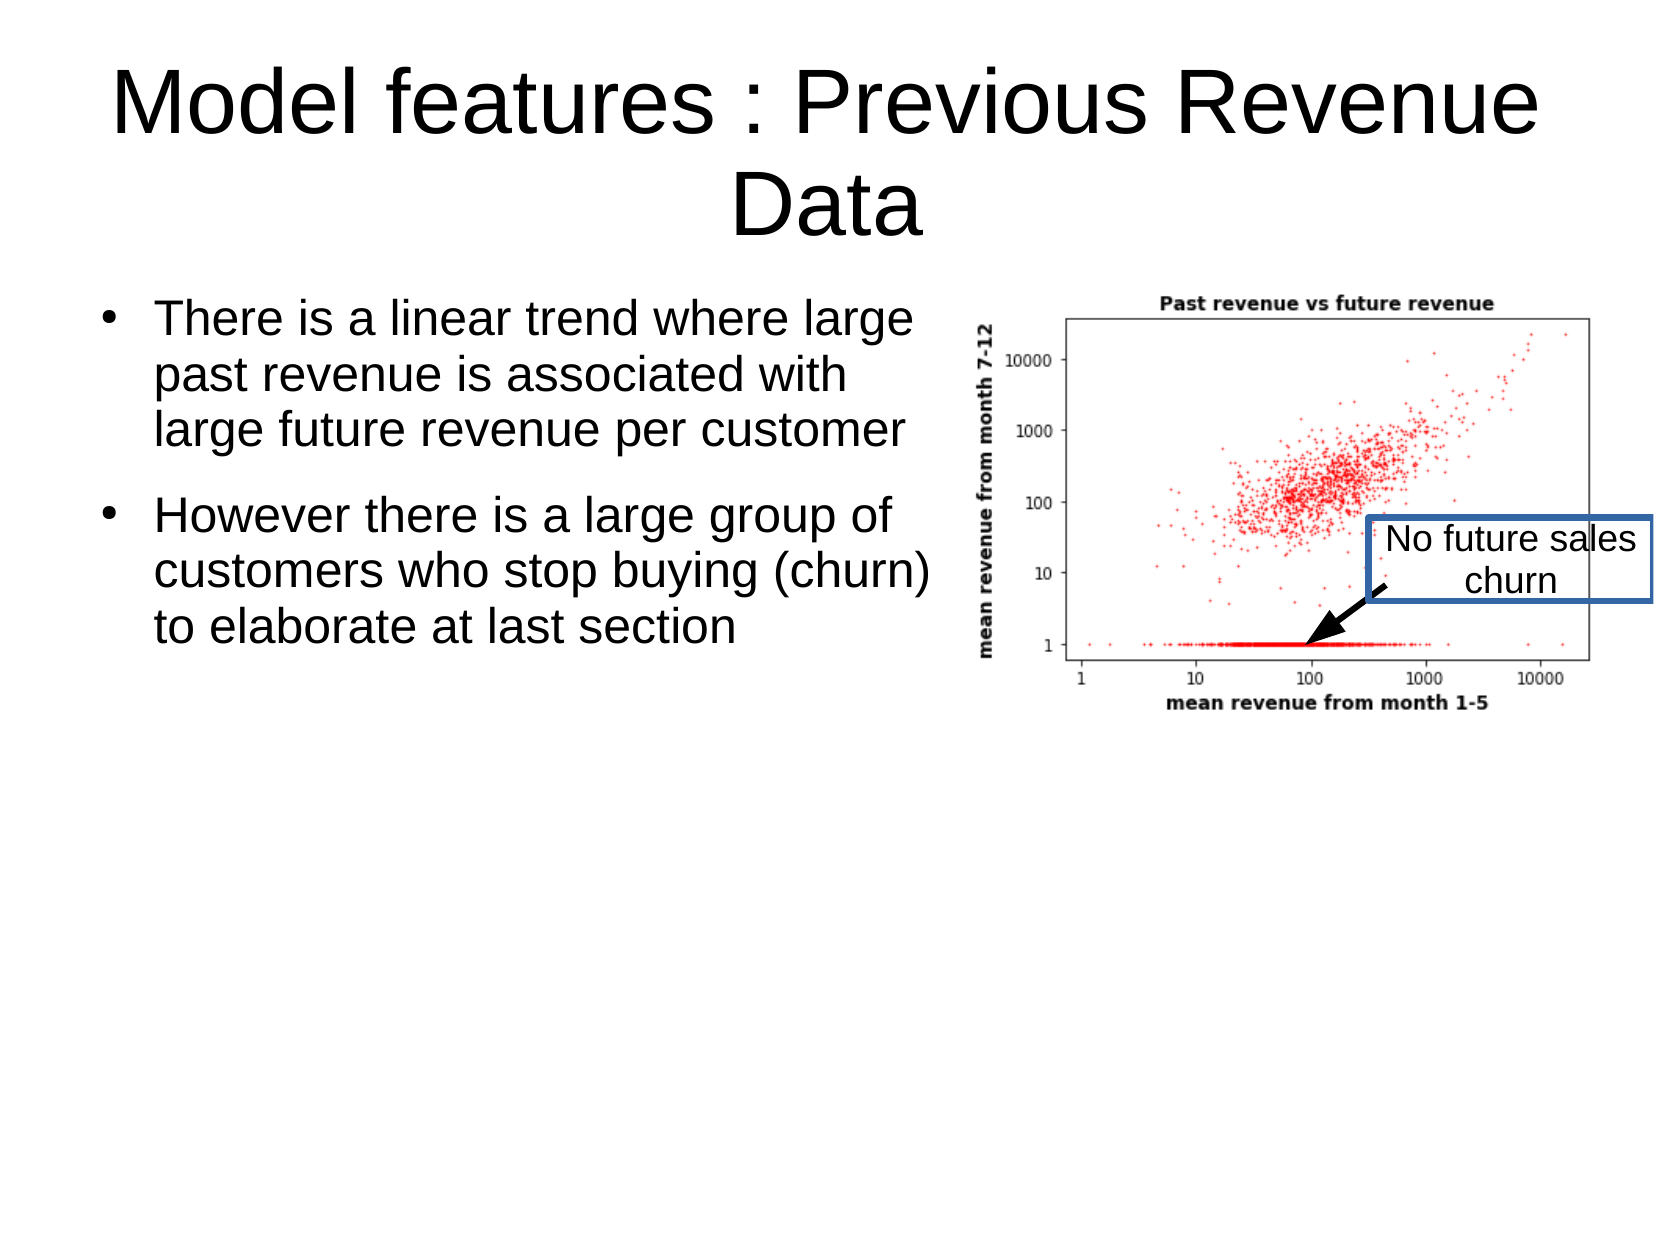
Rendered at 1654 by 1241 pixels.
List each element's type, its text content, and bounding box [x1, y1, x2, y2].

picture [967, 284, 1606, 725]
text_box No future sales churn [1368, 517, 1654, 602]
title Model features : Previous Revenue Data [82, 49, 1571, 257]
list There is a linear trend where large past revenue is associated with large future revenue per customer However there is a large group of customers who stop buying (churn) to elaborate at last section [82, 290, 968, 1171]
